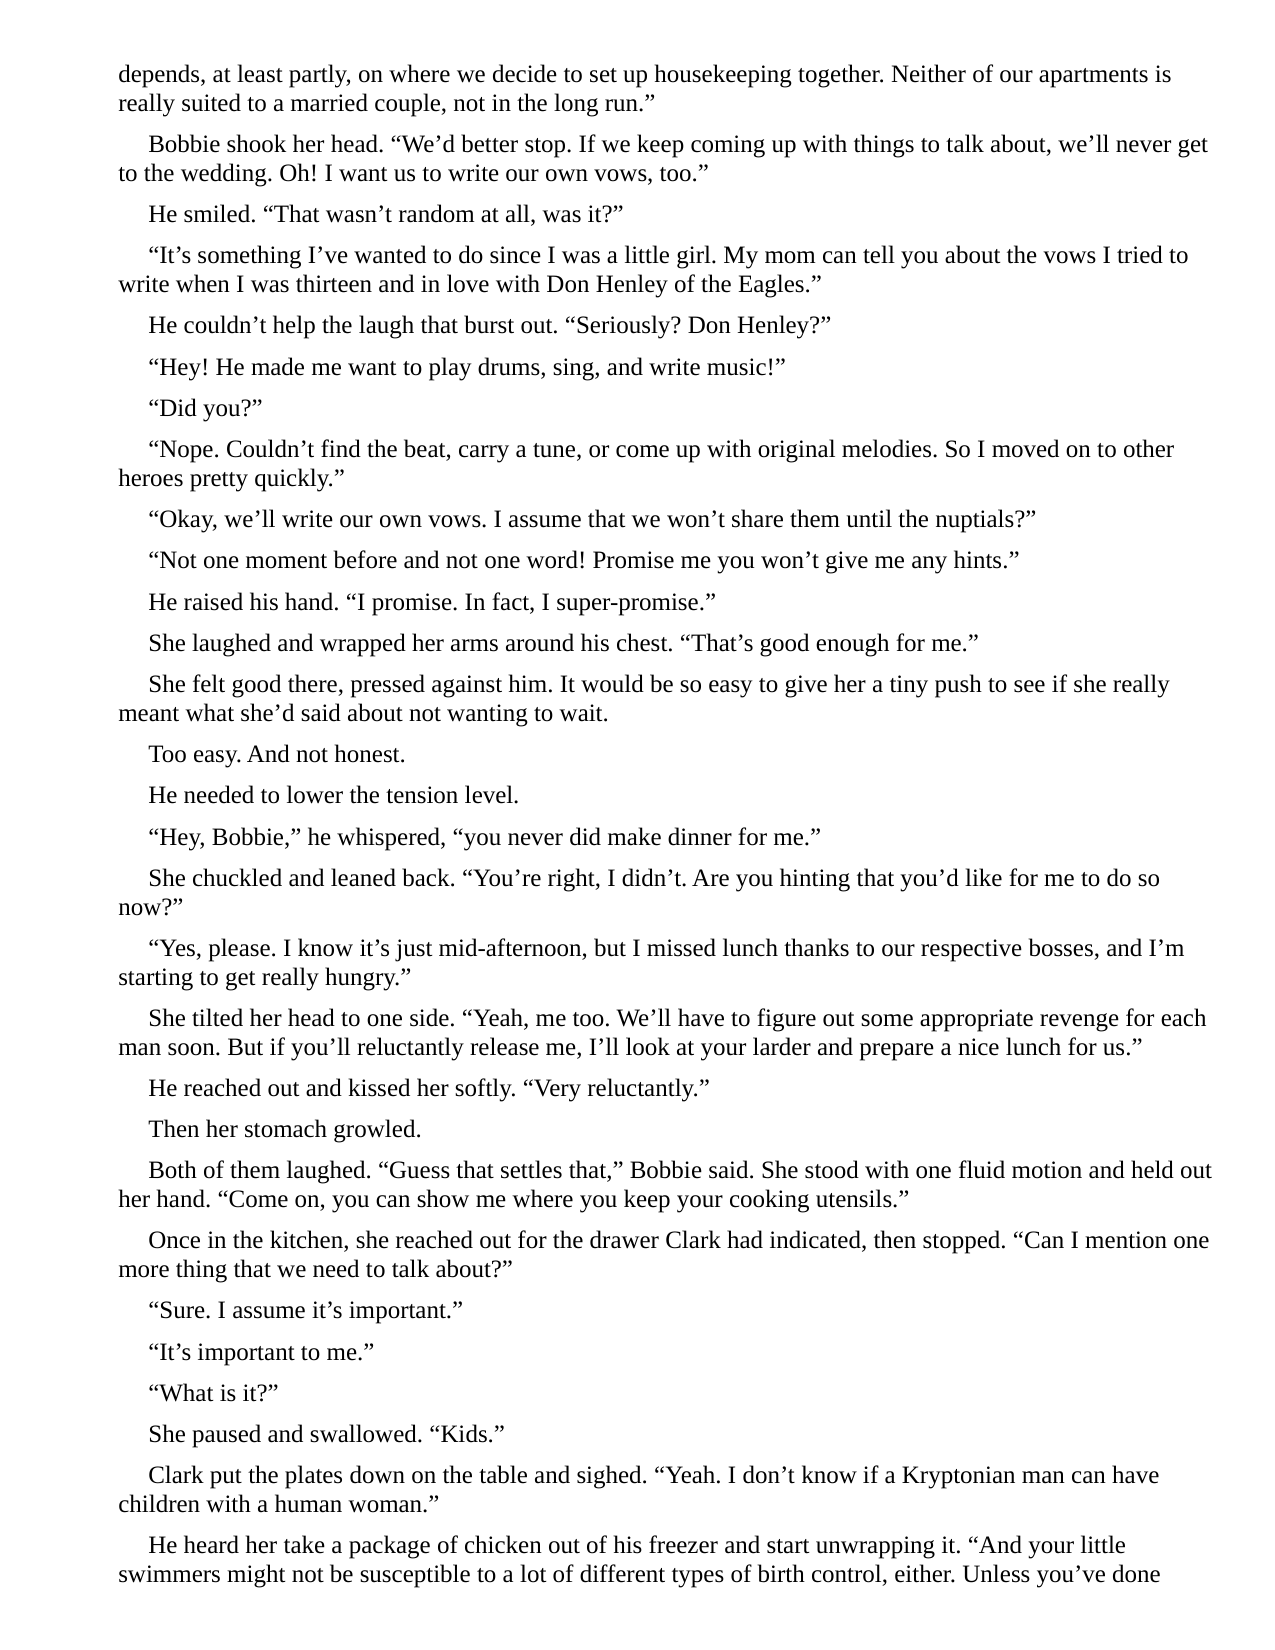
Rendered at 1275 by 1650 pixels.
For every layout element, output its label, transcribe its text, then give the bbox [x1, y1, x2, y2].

text He raised his hand. “I promise. In fact, I super-promise.” [118, 587, 1216, 615]
text She laughed and wrapped her arms around his chest. “That’s good enough for me.” [118, 628, 1216, 657]
text “Sure. I assume it’s important.” [118, 1295, 1216, 1324]
text She tilted her head to one side. “Yeah, me too. We’ll have to figure out some appropriate revenge for each man soon. But if you’ll reluctantly release me, I’ll look at your larder and prepare a nice lunch for us.” [118, 1003, 1216, 1060]
text She paused and swallowed. “Kids.” [118, 1419, 1216, 1448]
text He couldn’t help the laugh that burst out. “Seriously? Don Henley?” [118, 310, 1216, 339]
text “It’s important to me.” [118, 1337, 1216, 1365]
text Clark put the plates down on the table and sighed. “Yeah. I don’t know if a Kryptonian man can have children with a human woman.” [118, 1460, 1216, 1518]
text “Nope. Couldn’t find the beat, carry a tune, or come up with original melodies. So I moved on to other heroes pretty quickly.” [118, 434, 1216, 492]
text “Not one moment before and not one word! Promise me you won’t give me any hints.” [118, 545, 1216, 574]
text “Did you?” [118, 393, 1216, 422]
text “Yes, please. I know it’s just mid-afternoon, but I missed lunch thanks to our respective bosses, and I’m starting to get really hungry.” [118, 933, 1216, 990]
text Once in the kitchen, she reached out for the drawer Clark had indicated, then stopped. “Can I mention one more thing that we need to talk about?” [118, 1225, 1216, 1283]
text “What is it?” [118, 1378, 1216, 1407]
text “Hey! He made me want to play drums, sing, and write music!” [118, 352, 1216, 380]
text He reached out and kissed her softly. “Very reluctantly.” [118, 1073, 1216, 1102]
text Too easy. And not honest. [118, 739, 1216, 768]
text She felt good there, pressed against him. It would be so easy to give her a tiny push to see if she really meant what she’d said about not wanting to wait. [118, 669, 1216, 727]
text Both of them laughed. “Guess that settles that,” Bobbie said. She stood with one fluid motion and held out her hand. “Come on, you can show me where you keep your cooking utensils.” [118, 1155, 1216, 1213]
text “Hey, Bobbie,” he whispered, “you never did make dinner for me.” [118, 822, 1216, 850]
text “It’s something I’ve wanted to do since I was a little girl. My mom can tell you about the vows I tried to write when I was thirteen and in love with Don Henley of the Eagles.” [118, 240, 1216, 298]
text She chuckled and leaned back. “You’re right, I didn’t. Are you hinting that you’d like for me to do so now?” [118, 863, 1216, 920]
text depends, at least partly, on where we decide to set up housekeeping together. Neither of our apartments is really suited to a married couple, not in the long run.” [118, 59, 1216, 117]
text He heard her take a package of chicken out of his freezer and start unwrapping it. “And your little swimmers might not be susceptible to a lot of different types of birth control, either. Unless you’ve done [118, 1530, 1216, 1588]
text Then her stomach growled. [118, 1114, 1216, 1143]
text “Okay, we’ll write our own vows. I assume that we won’t share them until the nuptials?” [118, 504, 1216, 533]
text He needed to lower the tension level. [118, 780, 1216, 809]
text Bobbie shook her head. “We’d better stop. If we keep coming up with things to talk about, we’ll never get to the wedding. Oh! I want us to write our own vows, too.” [118, 129, 1216, 187]
text He smiled. “That wasn’t random at all, was it?” [118, 199, 1216, 228]
